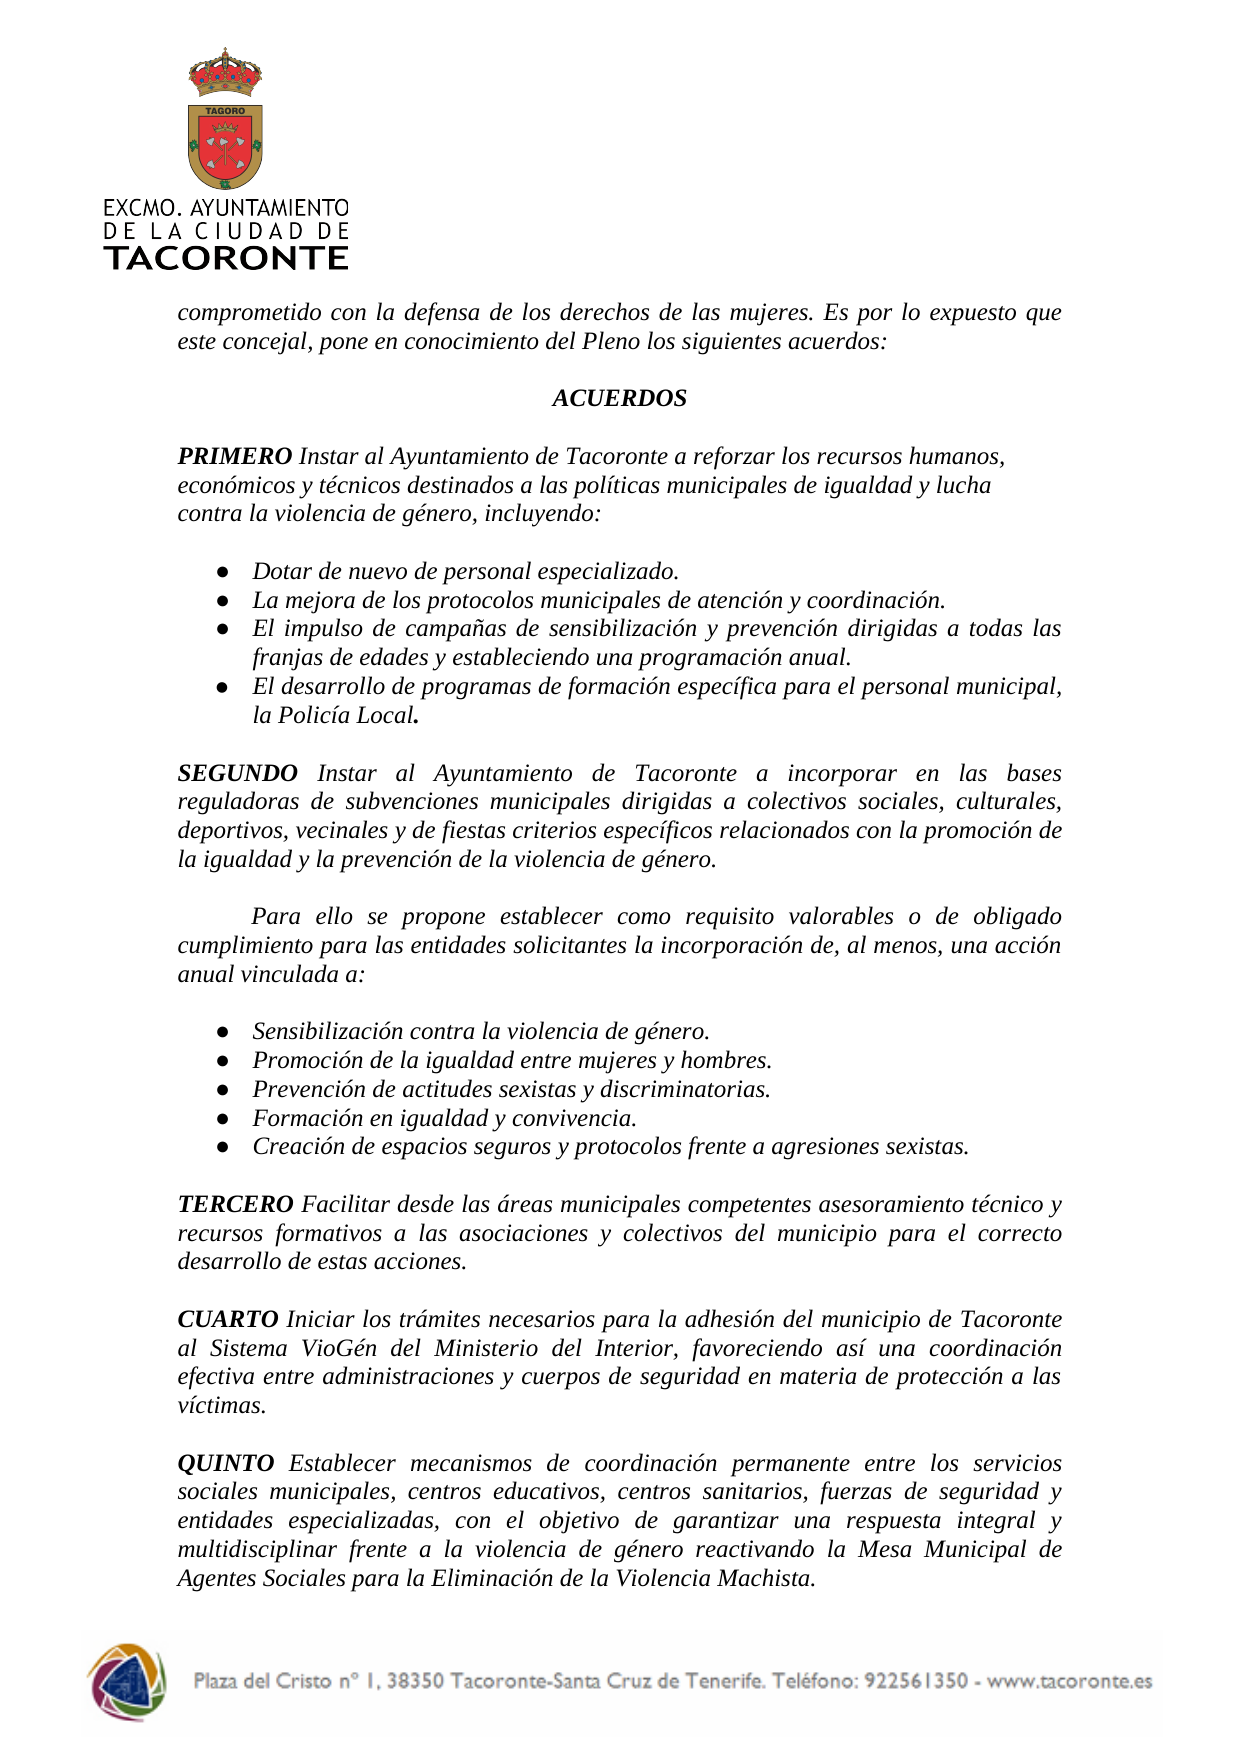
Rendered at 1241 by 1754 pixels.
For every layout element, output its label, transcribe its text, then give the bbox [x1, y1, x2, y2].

list Sensibilización contra la violencia de género. [215, 1016, 1063, 1045]
text comprometido con la defensa de los derechos de las mujeres. Es por lo expuesto que este concejal, pone en conocimiento del Pleno los siguientes acuerdos: [177, 297, 1063, 355]
list La mejora de los protocolos municipales de atención y coordinación. [215, 585, 1063, 613]
text TERCERO Facilitar desde las áreas municipales competentes asesoramiento técnico y recursos formativos a las asociaciones y colectivos del municipio para el correcto desarrollo de estas acciones. [177, 1189, 1063, 1275]
text CUARTO Iniciar los trámites necesarios para la adhesión del municipio de Tacoronte al Sistema VioGén del Ministerio del Interior, favoreciendo así una coordinación efectiva entre administraciones y cuerpos de seguridad en materia de protección a las víctimas. [177, 1304, 1063, 1419]
text PRIMERO Instar al Ayuntamiento de Tacoronte a reforzar los recursos humanos, económicos y técnicos destinados a las políticas municipales de igualdad y lucha contra la violencia de género, incluyendo: [177, 441, 1063, 527]
text SEGUNDO Instar al Ayuntamiento de Tacoronte a incorporar en las bases reguladoras de subvenciones municipales dirigidas a colectivos sociales, culturales, deportivos, vecinales y de fiestas criterios específicos relacionados con la promoción de la igualdad y la prevención de la violencia de género. [177, 758, 1063, 873]
picture [103, 47, 348, 270]
text Para ello se propone establecer como requisito valorables o de obligado cumplimiento para las entidades solicitantes la incorporación de, al menos, una acción anual vinculada a: [177, 901, 1063, 988]
list Promoción de la igualdad entre mujeres y hombres. [215, 1045, 1063, 1074]
list Creación de espacios seguros y protocolos frente a agresiones sexistas. [215, 1131, 1063, 1160]
list Formación en igualdad y convivencia. [215, 1103, 1063, 1131]
picture [80, 1630, 1163, 1737]
list El impulso de campañas de sensibilización y prevención dirigidas a todas las franjas de edades y estableciendo una programación anual. [215, 613, 1063, 671]
list El desarrollo de programas de formación específica para el personal municipal, la Policía Local. [215, 671, 1063, 729]
text QUINTO Establecer mecanismos de coordinación permanente entre los servicios sociales municipales, centros educativos, centros sanitarios, fuerzas de seguridad y entidades especializadas, con el objetivo de garantizar una respuesta integral y multidisciplinar frente a la violencia de género reactivando la Mesa Municipal de Agentes Sociales para la Eliminación de la Violencia Machista. [177, 1448, 1063, 1591]
list Prevención de actitudes sexistas y discriminatorias. [215, 1074, 1063, 1103]
text ACUERDOS [177, 383, 1063, 412]
list Dotar de nuevo de personal especializado. [215, 556, 1063, 585]
